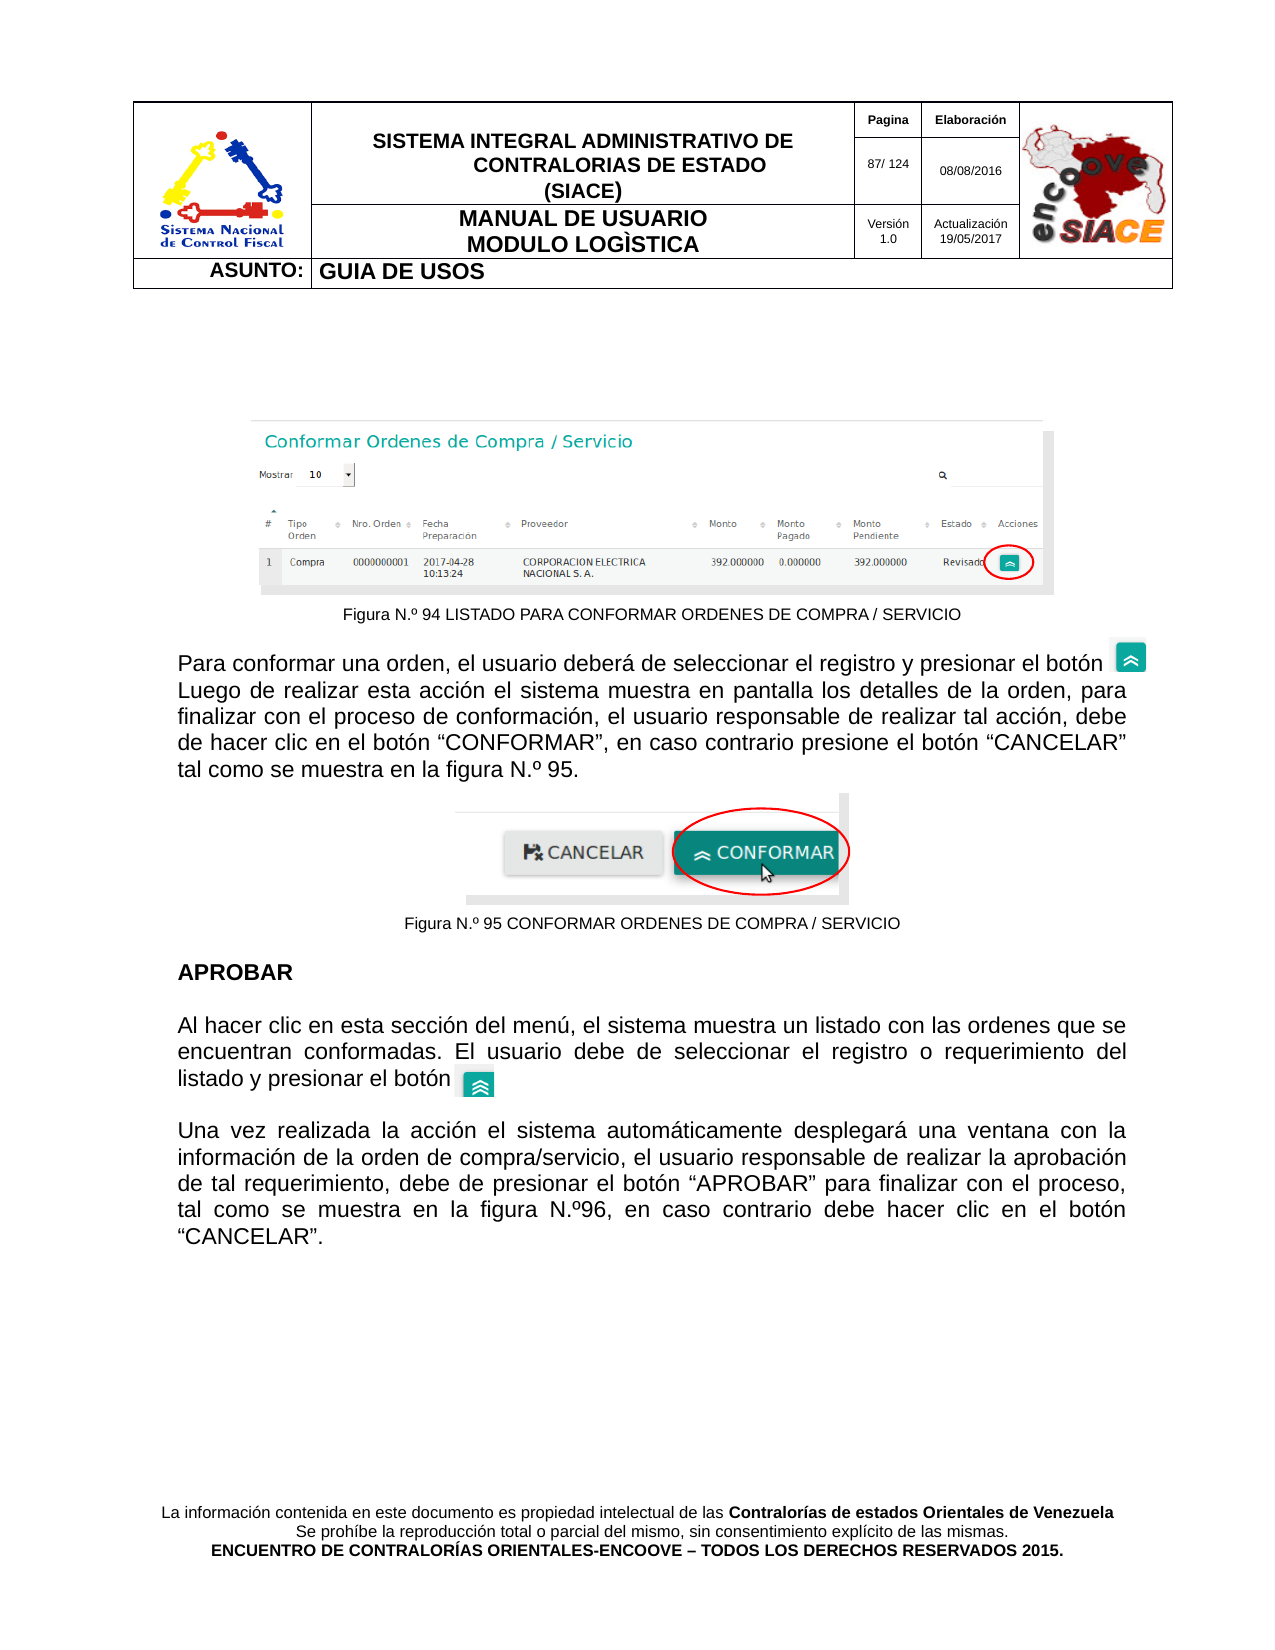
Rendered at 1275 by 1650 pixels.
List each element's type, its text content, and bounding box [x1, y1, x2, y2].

text Figura N.º 95 CONFORMAR ORDENES DE COMPRA / SERVICIO [177, 914, 1127, 933]
picture [786, 874, 839, 895]
picture [150, 127, 296, 254]
text Al hacer clic en esta sección del menú, el sistema muestra un listado con las ordenes que se encuentran conformadas. El usuario debe de seleccionar el registro o requerimiento del listado y presionar el botón [177, 1012, 1127, 1091]
picture [251, 420, 1043, 585]
picture [1021, 121, 1167, 248]
text Para conformar una orden, el usuario deberá de seleccionar el registro y presionar el botón [177, 650, 1127, 677]
picture [1138, 638, 1147, 672]
text Una vez realizada la acción el sistema automáticamente desplegará una ventana con la información de la orden de compra/servicio, el usuario responsable de realizar la aprobación de tal requerimiento, debe de presionar el botón “APROBAR” para finalizar con el proceso, tal como se muestra en la figura N.º96, en caso contrario debe hacer clic en el botón “CANCELAR”. [177, 1117, 1127, 1249]
picture [455, 833, 736, 895]
subtitle APROBAR [177, 959, 1127, 986]
picture [674, 833, 839, 893]
text Luego de realizar esta acción el sistema muestra en pantalla los detalles de la orden, para finalizar con el proceso de conformación, el usuario responsable de realizar tal acción, debe de hacer clic en el botón “CONFORMAR”, en caso contrario presione el botón “CANCELAR” tal como se muestra en la figura N.º 95. [177, 677, 1127, 782]
picture [484, 1064, 495, 1097]
text Figura N.º 94 LISTADO PARA CONFORMAR ORDENES DE COMPRA / SERVICIO [177, 605, 1127, 624]
